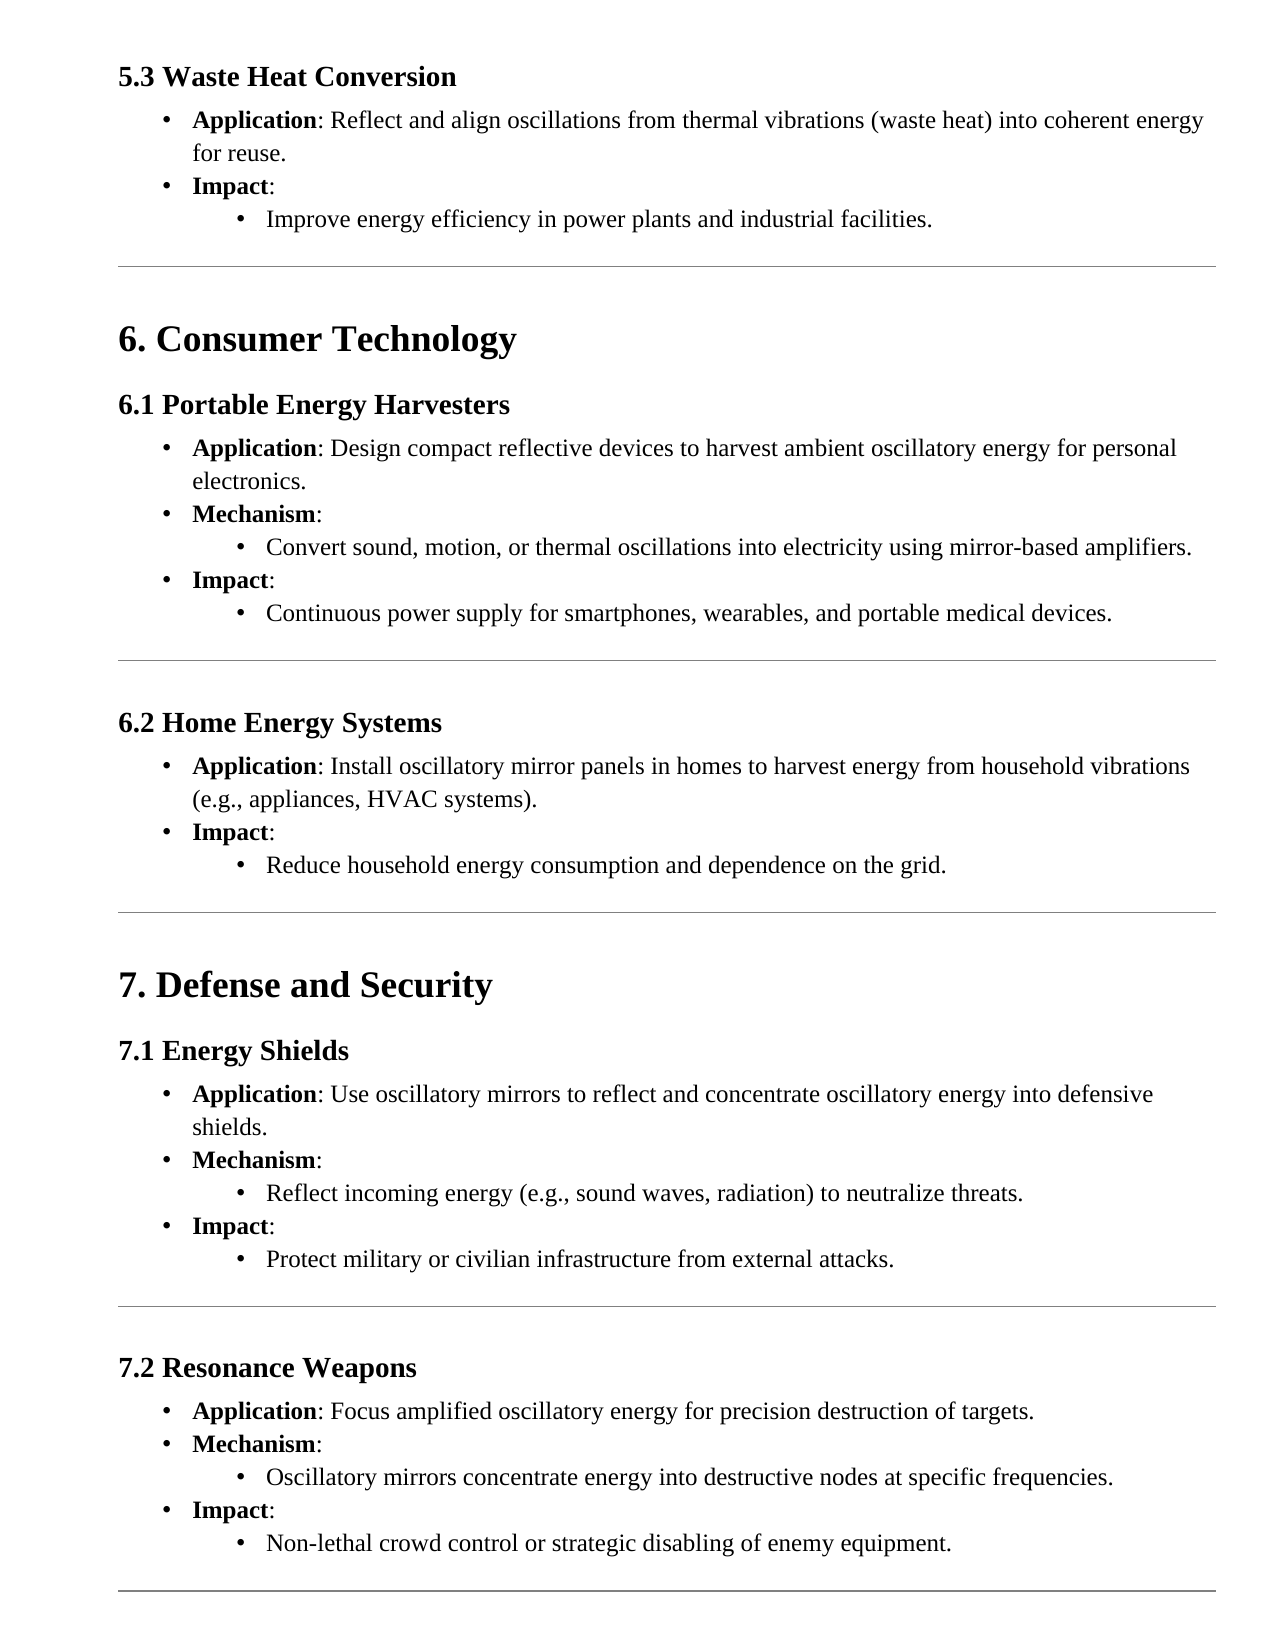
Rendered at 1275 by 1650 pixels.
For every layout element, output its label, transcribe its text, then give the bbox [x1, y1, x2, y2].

subtitle 6. Consumer Technology [118, 317, 1216, 360]
list Mechanism: [162, 1429, 1216, 1458]
subtitle 6.1 Portable Energy Harvesters [118, 387, 1216, 421]
list Non-lethal crowd control or strategic disabling of enemy equipment. [236, 1528, 1216, 1557]
list Oscillatory mirrors concentrate energy into destructive nodes at specific frequencies. [236, 1462, 1216, 1491]
list Reduce household energy consumption and dependence on the grid. [236, 850, 1216, 878]
list Convert sound, motion, or thermal oscillations into electricity using mirror-based amplifiers. [236, 532, 1216, 561]
subtitle 7.2 Resonance Weapons [118, 1350, 1216, 1384]
subtitle 5.3 Waste Heat Conversion [118, 59, 1216, 93]
list Impact: [162, 1495, 1216, 1524]
list Application: Use oscillatory mirrors to reflect and concentrate oscillatory energy into defensive shields. [162, 1079, 1216, 1141]
list Mechanism: [162, 1145, 1216, 1173]
list Protect military or civilian infrastructure from external attacks. [236, 1244, 1216, 1273]
list Impact: [162, 1211, 1216, 1239]
subtitle 7.1 Energy Shields [118, 1033, 1216, 1066]
list Impact: [162, 565, 1216, 594]
list Application: Focus amplified oscillatory energy for precision destruction of targets. [162, 1396, 1216, 1425]
list Application: Design compact reflective devices to harvest ambient oscillatory energy for personal electronics. [162, 433, 1216, 495]
list Impact: [162, 817, 1216, 846]
list Mechanism: [162, 499, 1216, 528]
list Application: Reflect and align oscillations from thermal vibrations (waste heat) into coherent energy for reuse. [162, 105, 1216, 167]
list Improve energy efficiency in power plants and industrial facilities. [236, 204, 1216, 233]
subtitle 7. Defense and Security [118, 962, 1216, 1006]
list Application: Install oscillatory mirror panels in homes to harvest energy from household vibrations (e.g., appliances, HVAC systems). [162, 751, 1216, 812]
list Reflect incoming energy (e.g., sound waves, radiation) to neutralize threats. [236, 1178, 1216, 1207]
list Continuous power supply for smartphones, wearables, and portable medical devices. [236, 598, 1216, 627]
subtitle 6.2 Home Energy Systems [118, 705, 1216, 738]
list Impact: [162, 171, 1216, 200]
